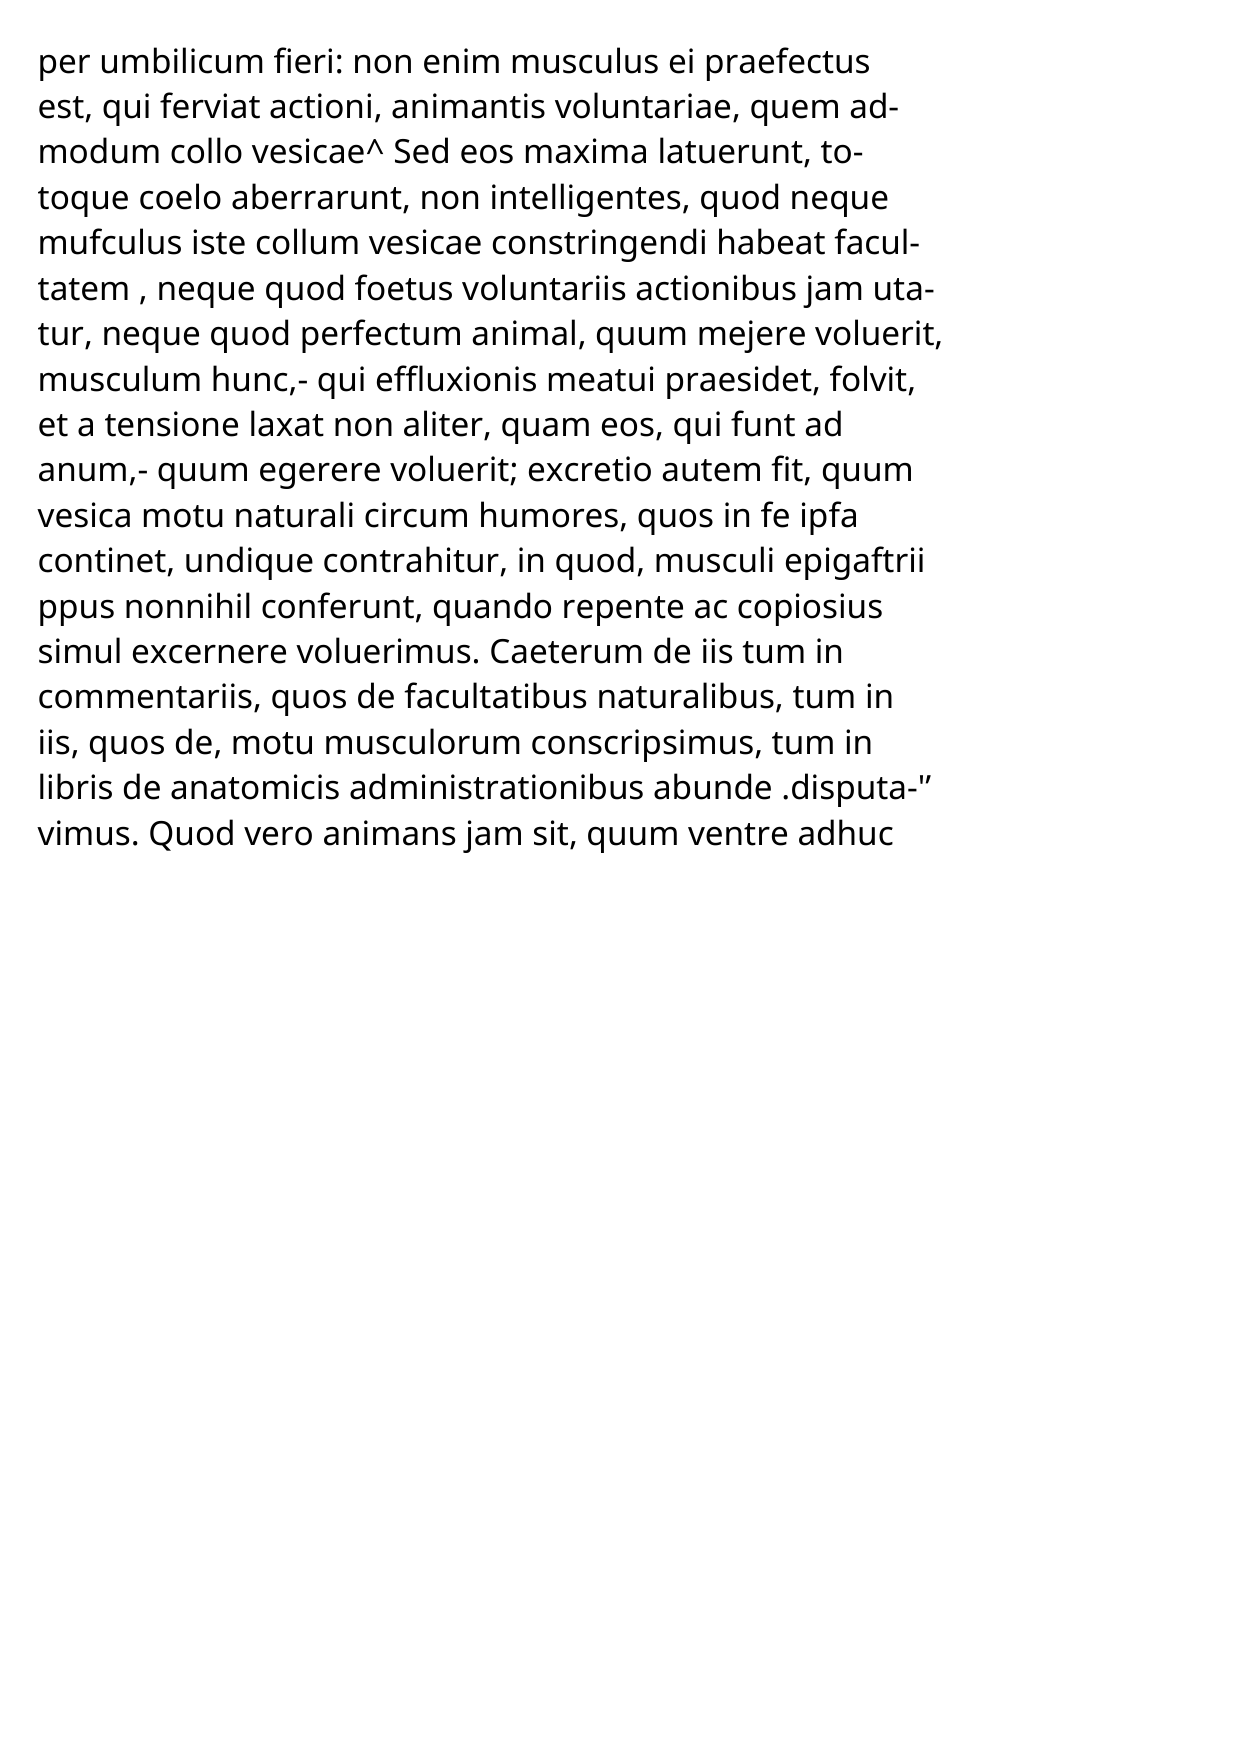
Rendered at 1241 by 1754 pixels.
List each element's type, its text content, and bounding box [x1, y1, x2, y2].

text per umbilicum fieri: non enim musculus ei praefectus est, qui ferviat actioni, animantis voluntariae, quem ad- modum collo vesicae^ Sed eos maxima latuerunt, to- toque coelo aberrarunt, non intelligentes, quod neque mufculus iste collum vesicae constringendi habeat facul- tatem , neque quod foetus voluntariis actionibus jam uta- tur, neque quod perfectum animal, quum mejere voluerit, musculum hunc,- qui effluxionis meatui praesidet, folvit, et a tensione laxat non aliter, quam eos, qui funt ad anum,- quum egerere voluerit; excretio autem fit, quum vesica motu naturali circum humores, quos in fe ipfa continet, undique contrahitur, in quod, musculi epigaftrii ppus nonnihil conferunt, quando repente ac copiosius simul excernere voluerimus. Caeterum de iis tum in commentariis, quos de facultatibus naturalibus, tum in iis, quos de, motu musculorum conscripsimus, tum in libris de anatomicis administrationibus abunde .disputa-'’ vimus. Quod vero animans jam sit, quum ventre adhuc [37, 37, 1203, 855]
